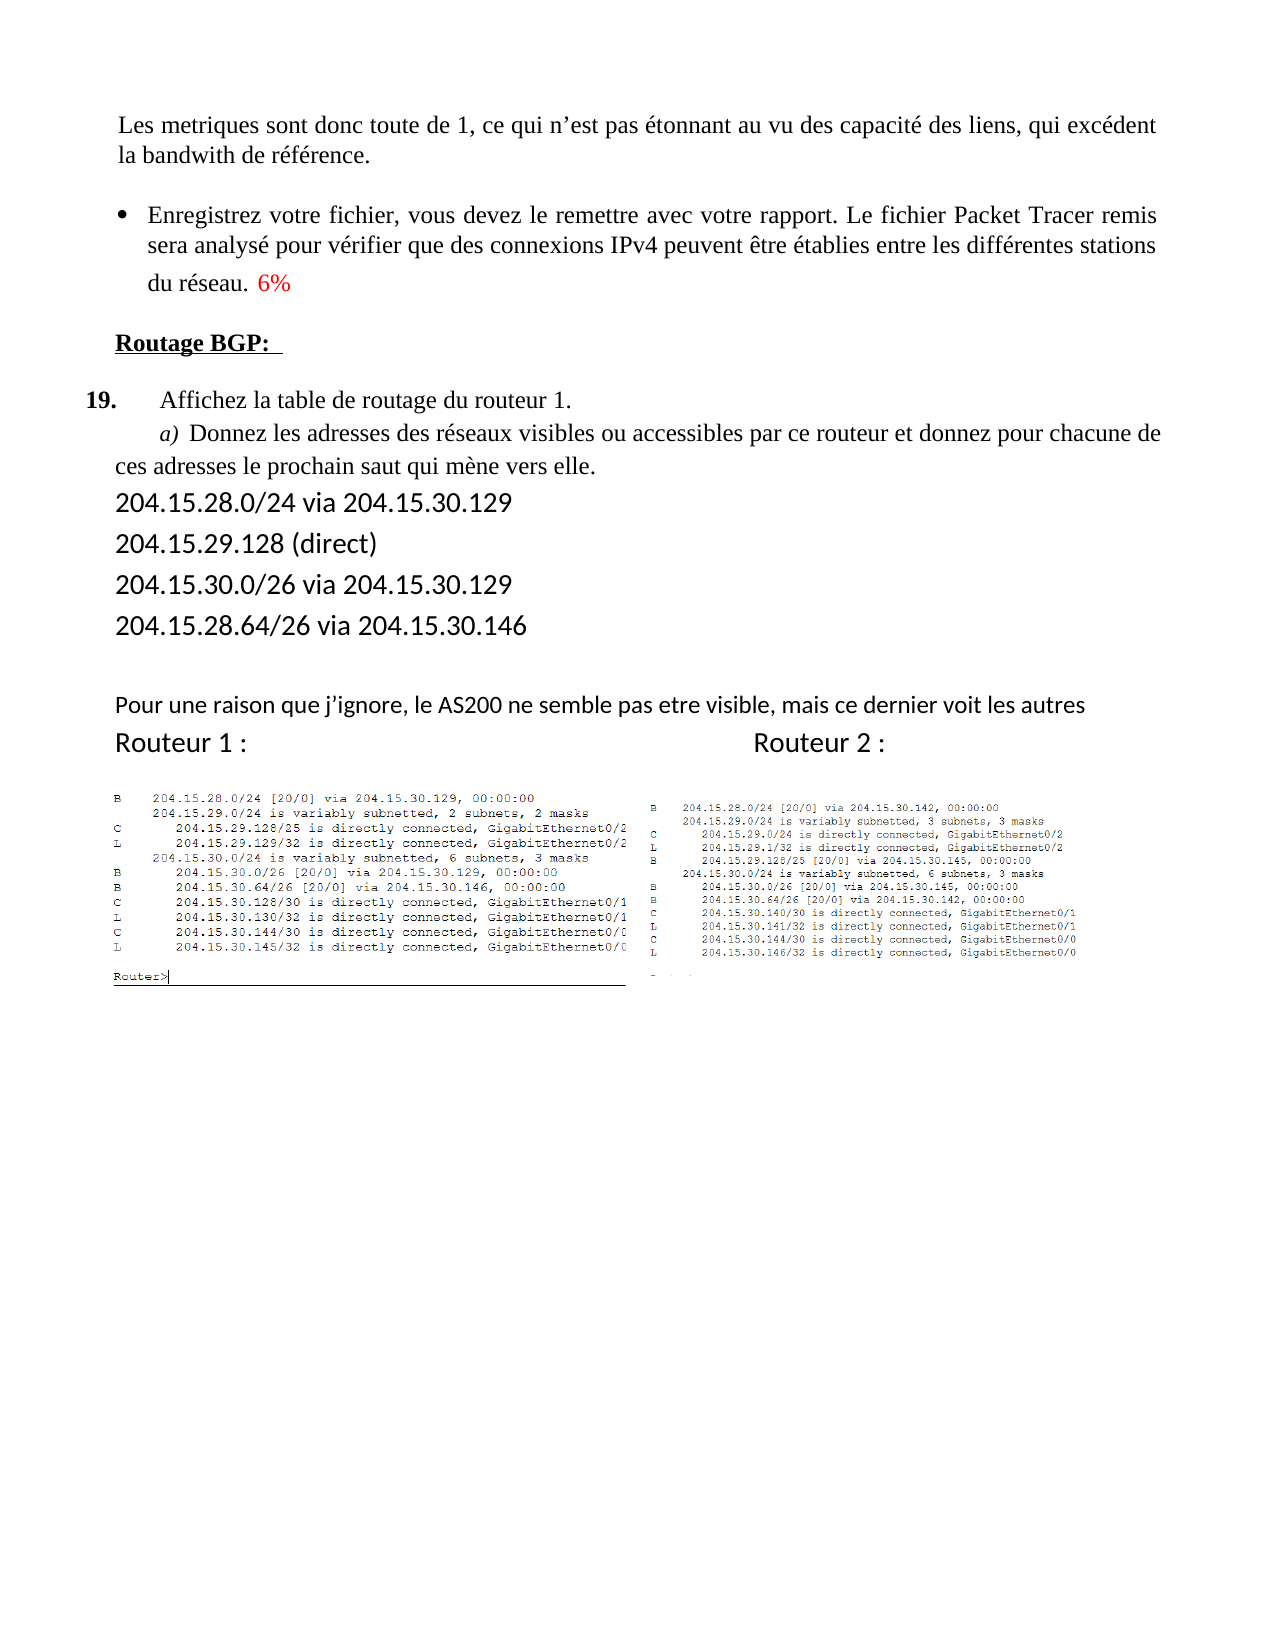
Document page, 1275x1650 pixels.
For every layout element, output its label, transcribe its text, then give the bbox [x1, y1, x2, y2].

list Pour une raison que j’ignore, le AS200 ne semble pas etre visible, mais ce dernier voit les autres [115, 689, 1183, 719]
list 204.15.28.0/24 via 204.15.30.129 [115, 484, 1183, 520]
picture [650, 793, 1134, 976]
list Enregistrez votre fichier, vous devez le remettre avec votre rapport. Le fichier Packet Tracer remis sera analysé pour vérifier que des connexions IPv4 peuvent être établies entre les différentes stations du réseau. 6% [118, 200, 1158, 298]
list Les metriques sont donc toute de 1, ce qui n’est pas étonnant au vu des capacité des liens, qui excédent la bandwith de référence. [118, 110, 1158, 169]
text Routage BGP: [115, 328, 1183, 357]
text Routeur 1 : Routeur 2 : [115, 724, 1183, 759]
list Donnez les adresses des réseaux visibles ou accessibles par ce routeur et donnez pour chacune de ces adresses le prochain saut qui mène vers elle. [115, 418, 1183, 480]
list 204.15.28.64/26 via 204.15.30.146 [115, 607, 1183, 642]
list Affichez la table de routage du routeur 1. [85, 385, 1183, 414]
picture [113, 787, 626, 986]
list 204.15.29.128 (direct) [115, 525, 1183, 561]
list 204.15.30.0/26 via 204.15.30.129 [115, 566, 1183, 602]
